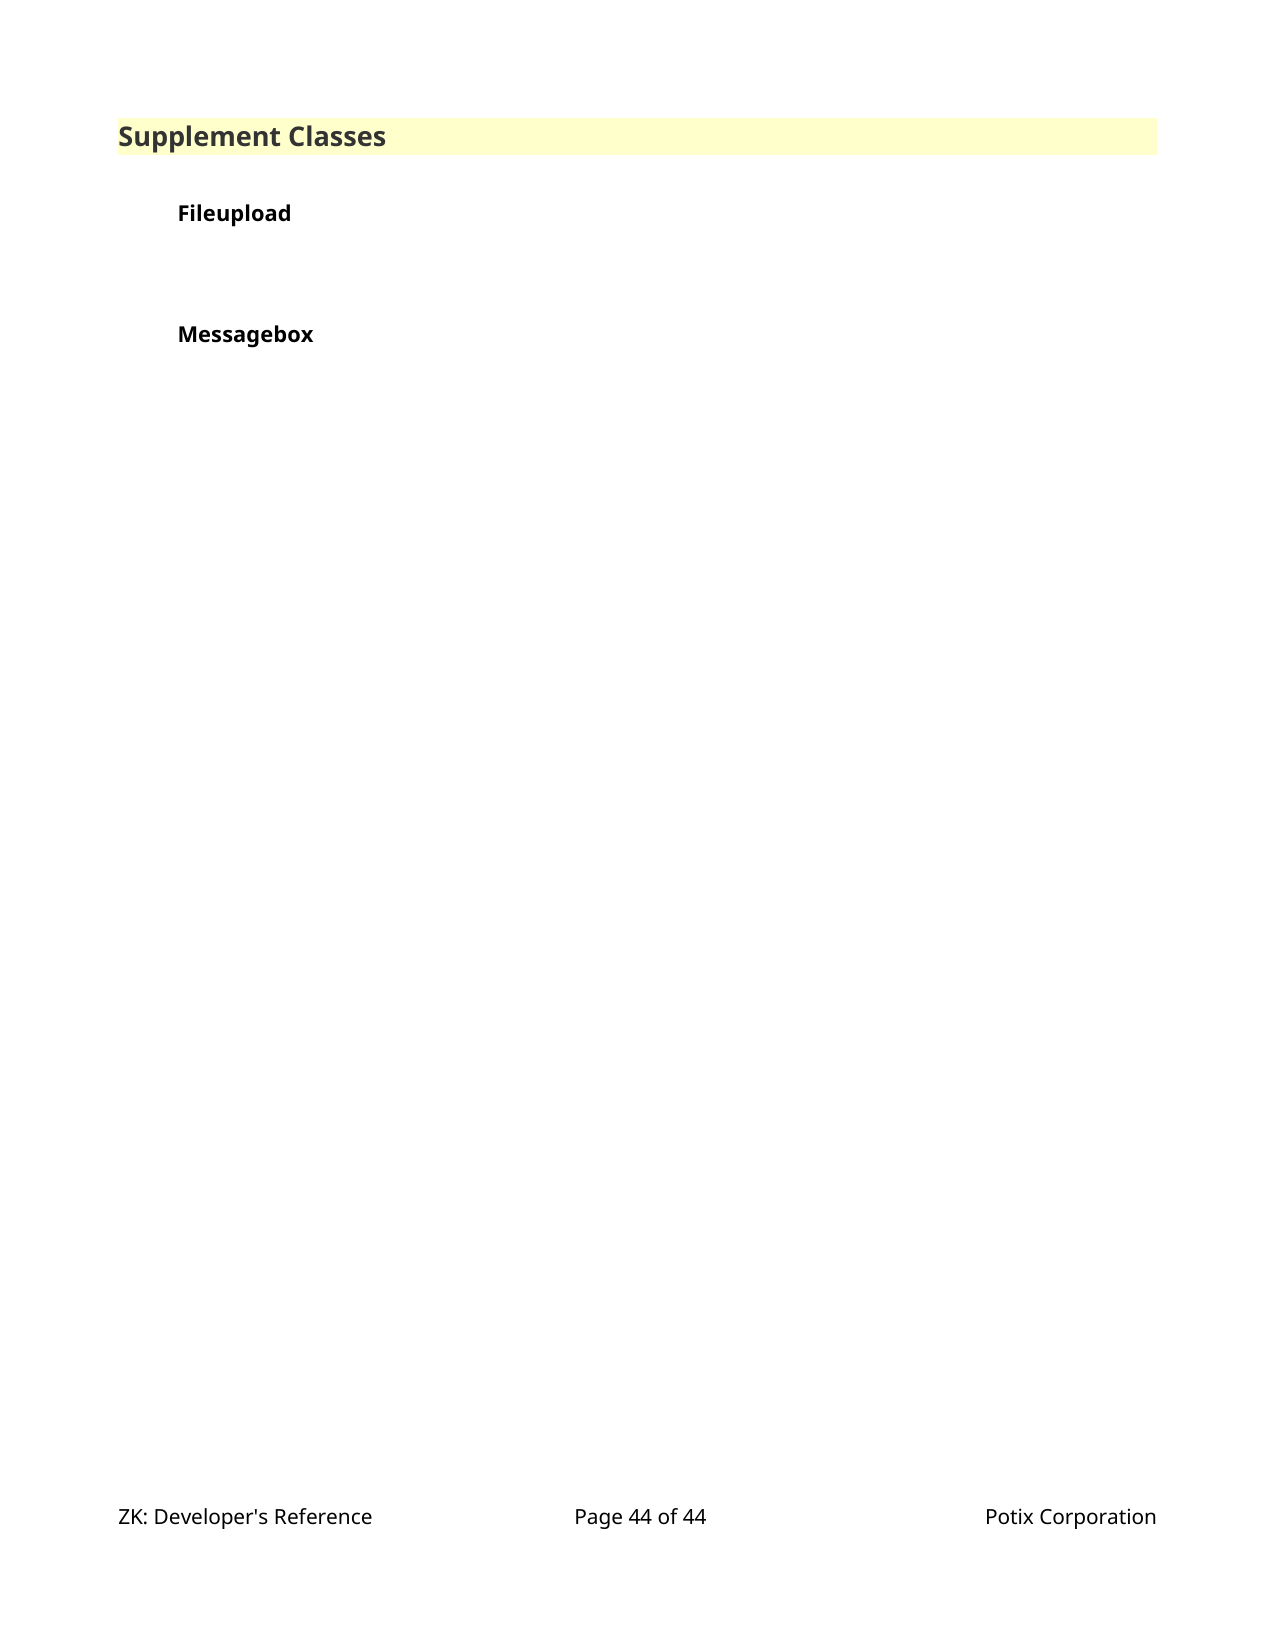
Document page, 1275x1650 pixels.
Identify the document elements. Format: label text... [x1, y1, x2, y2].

subtitle Fileupload [177, 197, 1157, 227]
subtitle Supplement Classes [118, 118, 1157, 155]
subtitle Messagebox [177, 319, 1157, 349]
